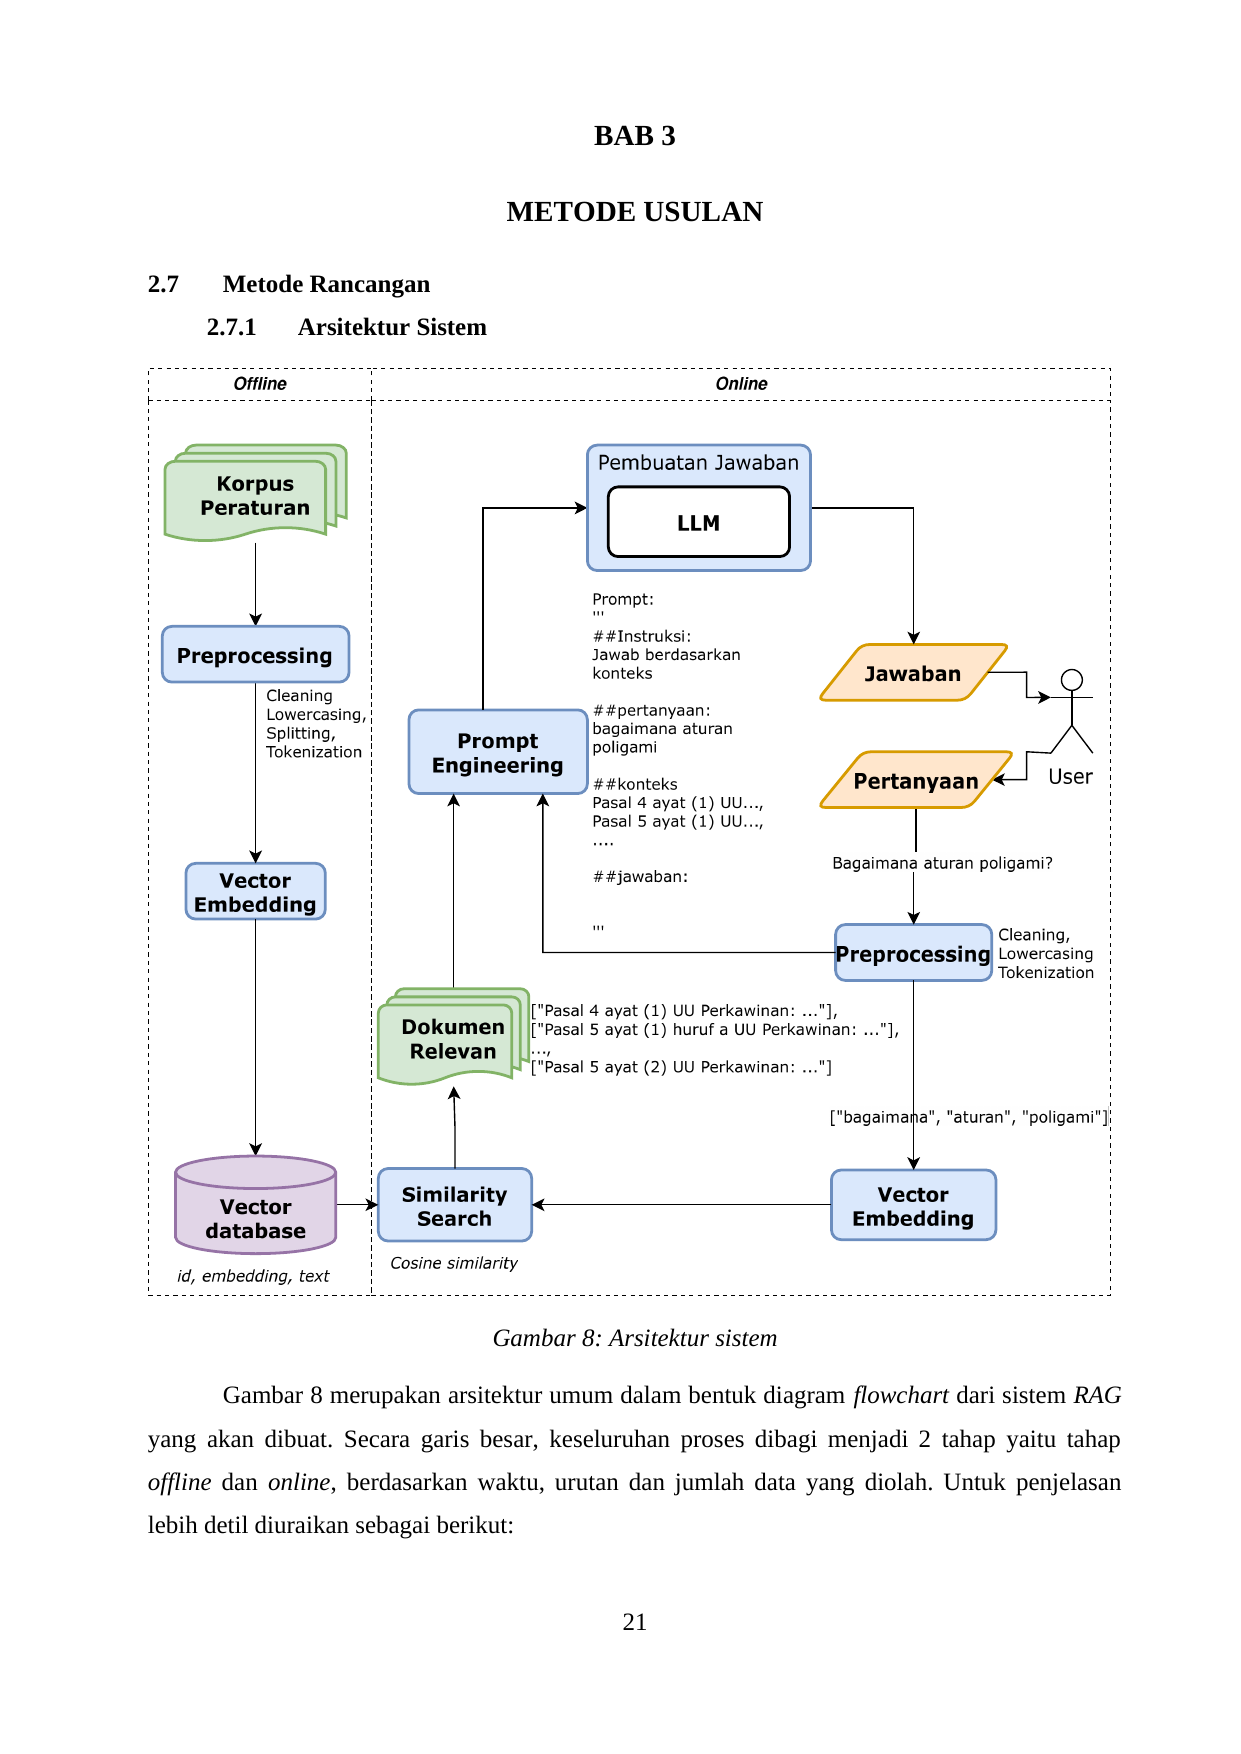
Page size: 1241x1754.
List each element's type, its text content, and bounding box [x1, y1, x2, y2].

text Gambar 8 merupakan arsitektur umum dalam bentuk diagram flowchart dari sistem RAG yang akan dibuat. Secara garis besar, keseluruhan proses dibagi menjadi 2 tahap yaitu tahap offline dan online, berdasarkan waktu, urutan dan jumlah data yang diolah. Untuk penjelasan lebih detil diuraikan sebagai berikut: [148, 1352, 1122, 1539]
subtitle Arsitektur Sistem [207, 312, 1122, 341]
subtitle Metode Rancangan [148, 269, 1122, 298]
subtitle BAB 3 [148, 118, 1122, 152]
subtitle METODE USULAN [148, 194, 1122, 227]
text [148, 355, 1122, 368]
text Gambar 8: Arsitektur sistem [148, 1297, 1122, 1352]
